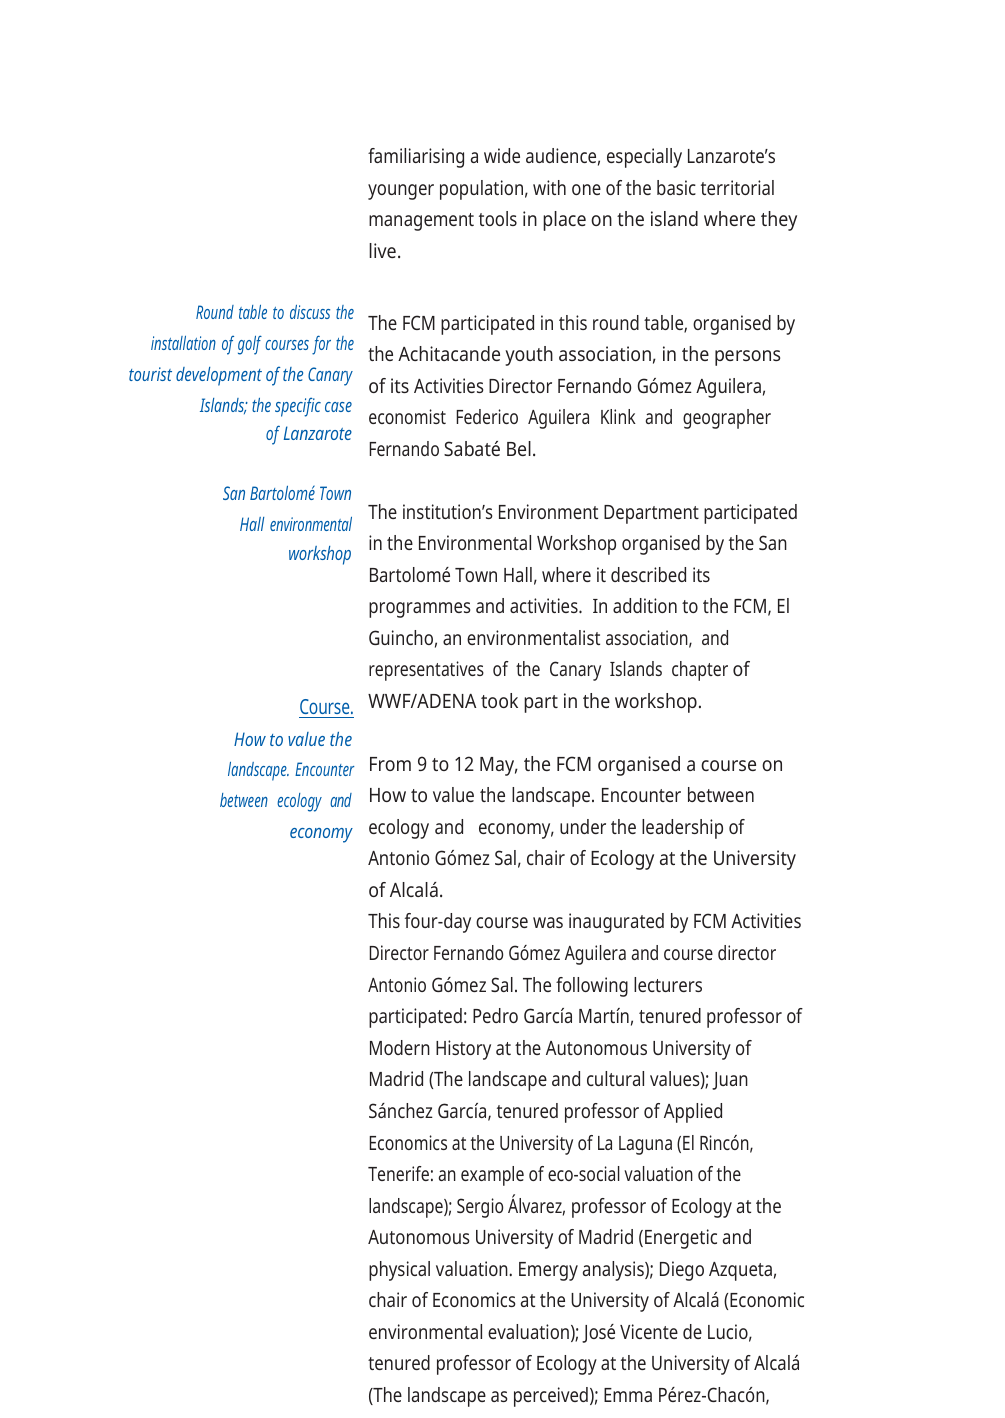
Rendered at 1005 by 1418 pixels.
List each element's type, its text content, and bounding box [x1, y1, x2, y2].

text familiarising a wide audience, especially Lanzarote’s younger population, with one of the basic territorial management tools in place on the island where they live. [368, 142, 802, 264]
text From 9 to 12 May, the FCM organised a course on How to value the landscape. Encounter between ecology and economy, under the leadership of Antonio Gómez Sal, chair of Ecology at the University of Alcalá. [368, 750, 800, 903]
text economy [103, 818, 354, 844]
text Round table to discuss the installation of golf courses for the tourist development of the Canary Islands; the specific case [118, 299, 354, 418]
text Course. How to value the landscape. Encounter between ecology and [204, 692, 354, 813]
text of Lanzarote [103, 423, 354, 445]
text San Bartolomé Town Hall environmental [207, 480, 354, 537]
text workshop [103, 542, 354, 564]
text economist Federico Aguilera Klink and geographer Fernando Sabaté Bel. [368, 404, 797, 462]
text The FCM participated in this round table, organised by the Achitacande youth association, in the persons of its Activities Director Fernando Gómez Aguilera, [368, 309, 797, 399]
text The institution’s Environment Department participated in the Environmental Workshop organised by the San Bartolomé Town Hall, where it described its programmes and activities. In addition to the FCM, El Guincho, an environmentalist association, and representatives of the Canary Islands chapter of WWF/ADENA took part in the workshop. [368, 498, 800, 714]
text This four-day course was inaugurated by FCM Activities Director Fernando Gómez Aguilera and course director Antonio Gómez Sal. The following lecturers participated: Pedro García Martín, tenured professor of Modern History at the Autonomous University of Madrid (The landscape and cultural values); Juan Sánchez García, tenured professor of Applied Economics at the University of La Laguna (El Rincón, Tenerife: an example of eco-social valuation of the landscape); Sergio Álvarez, professor of Ecology at the Autonomous University of Madrid (Energetic and physical valuation. Emergy analysis); Diego Azqueta, chair of Economics at the University of Alcalá (Economic environmental evaluation); José Vicente de Lucio, tenured professor of Ecology at the University of Alcalá (The landscape as perceived); Emma Pérez-Chacón, [368, 908, 806, 1408]
